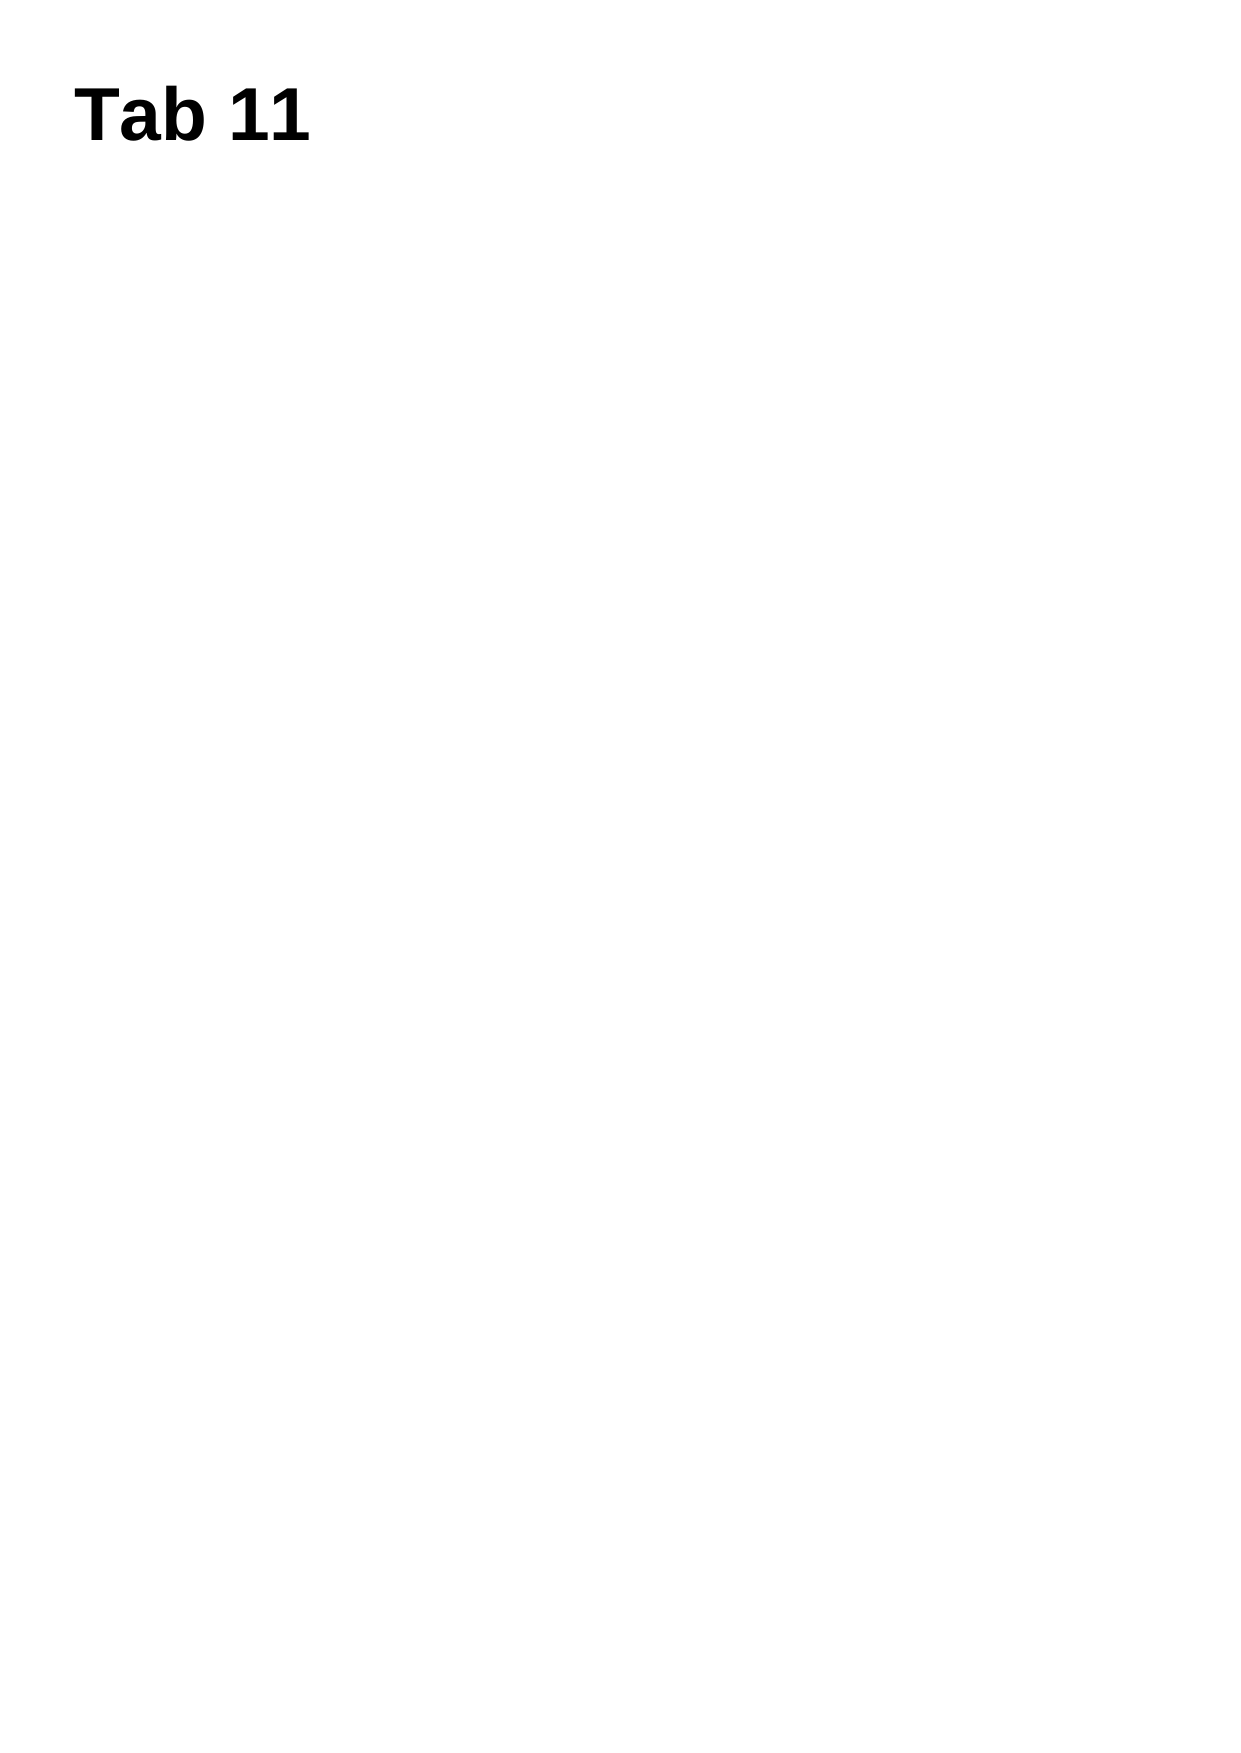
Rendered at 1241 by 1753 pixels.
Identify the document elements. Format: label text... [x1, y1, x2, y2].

title Tab 11 [74, 70, 1178, 156]
